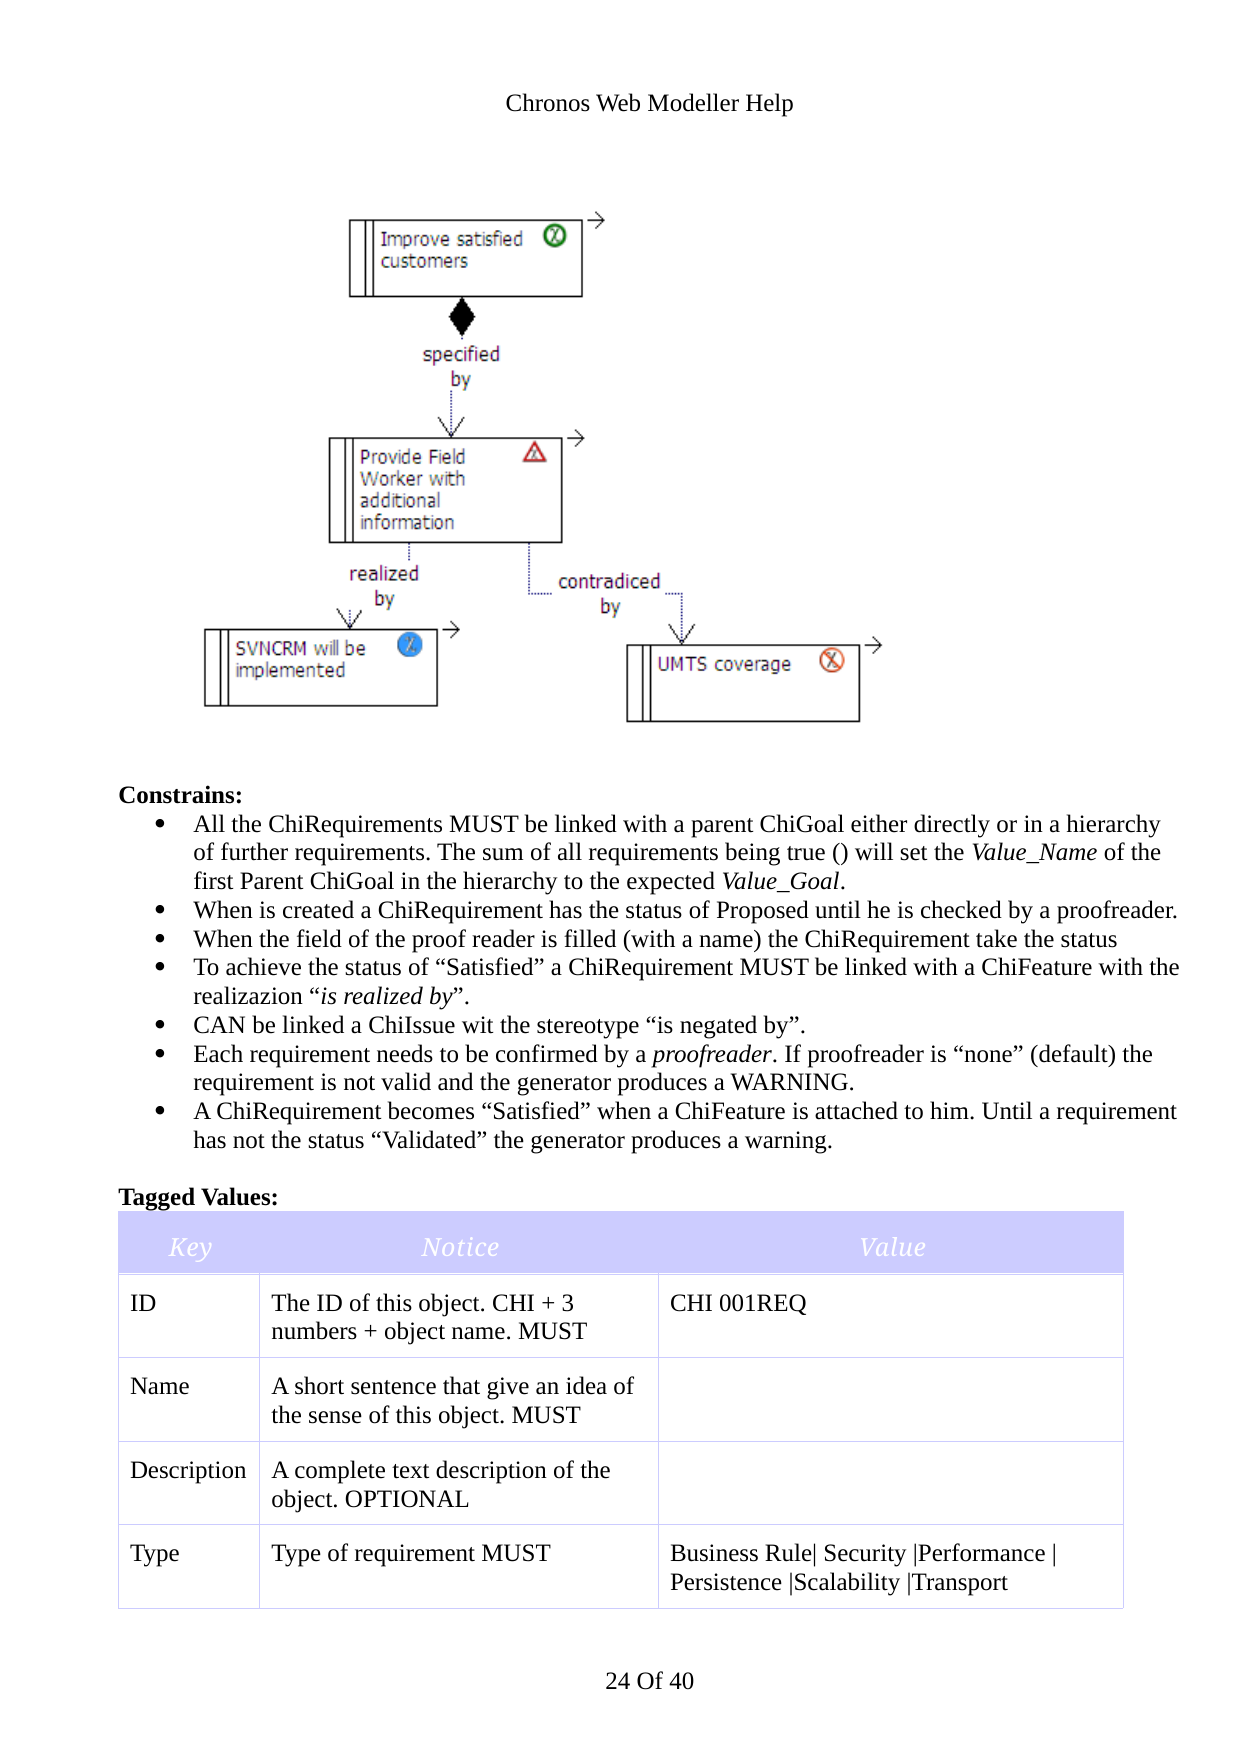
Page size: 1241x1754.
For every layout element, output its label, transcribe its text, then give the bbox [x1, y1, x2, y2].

list A ChiRequirement becomes “Satisfied” when a ChiFeature is attached to him. Until a requirement has not the status “Validated” the generator produces a warning. [156, 1096, 1181, 1154]
list When is created a ChiRequirement has the status of Proposed until he is checked by a proofreader. [156, 895, 1181, 924]
table_cell [659, 1358, 1123, 1441]
table_cell ID [119, 1275, 259, 1357]
table_header Key [119, 1212, 259, 1273]
table_cell Description [119, 1442, 259, 1524]
table_cell Business Rule| Security |Performance |Persistence |Scalability |Transport [659, 1525, 1123, 1608]
picture [125, 159, 890, 738]
table_cell CHI 001REQ [659, 1275, 1123, 1357]
table_cell A complete text description of the object. OPTIONAL [260, 1442, 658, 1524]
list Each requirement needs to be confirmed by a proofreader. If proofreader is “none” (default) the requirement is not valid and the generator produces a WARNING. [156, 1039, 1181, 1096]
table_cell A short sentence that give an idea of the sense of this object. MUST [260, 1358, 658, 1441]
text Tagged Values: [118, 1182, 1181, 1211]
list When the field of the proof reader is filled (with a name) the ChiRequirement take the status [156, 924, 1181, 952]
table_cell Name [119, 1358, 259, 1441]
table_header Notice [260, 1212, 658, 1273]
table_cell The ID of this object. CHI + 3 numbers + object name. MUST [260, 1275, 658, 1357]
table_cell [659, 1442, 1123, 1524]
text Constrains: [118, 780, 1181, 809]
table_cell Type of requirement MUST [260, 1525, 658, 1608]
list CAN be linked a ChiIssue wit the stereotype “is negated by”. [156, 1010, 1181, 1039]
table_header Value [659, 1212, 1123, 1273]
table_cell Type [119, 1525, 259, 1608]
list All the ChiRequirements MUST be linked with a parent ChiGoal either directly or in a hierarchy of further requirements. The sum of all requirements being true () will set the Value_Name of the first Parent ChiGoal in the hierarchy to the expected Value_Goal. [156, 809, 1181, 895]
list To achieve the status of “Satisfied” a ChiRequirement MUST be linked with a ChiFeature with the realizazion “is realized by”. [156, 952, 1181, 1010]
